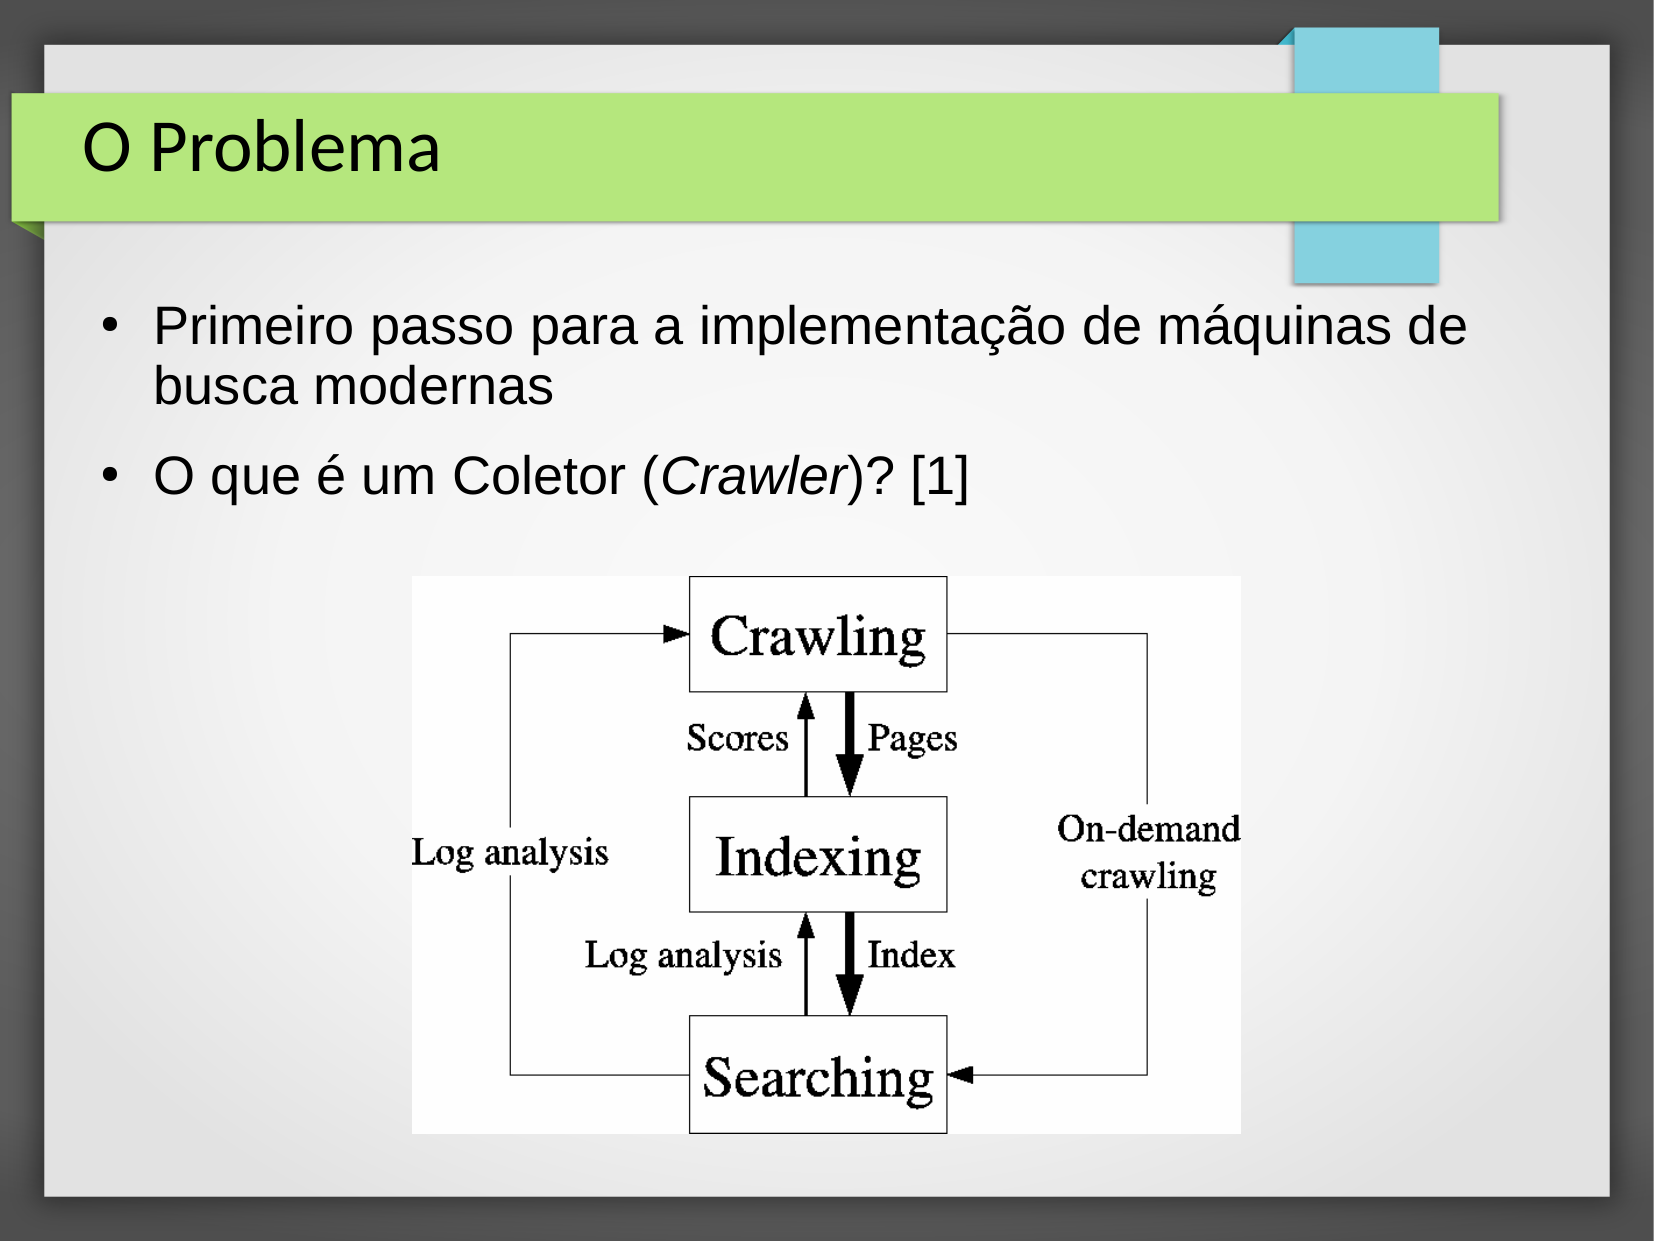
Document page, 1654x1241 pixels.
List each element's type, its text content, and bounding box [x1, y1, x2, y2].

title O Problema [82, 49, 1571, 257]
list Primeiro passo para a implementação de máquinas de busca modernas O que é um Coletor (Crawler)? [1] [82, 295, 1571, 1015]
picture [0, 0, 1654, 1241]
